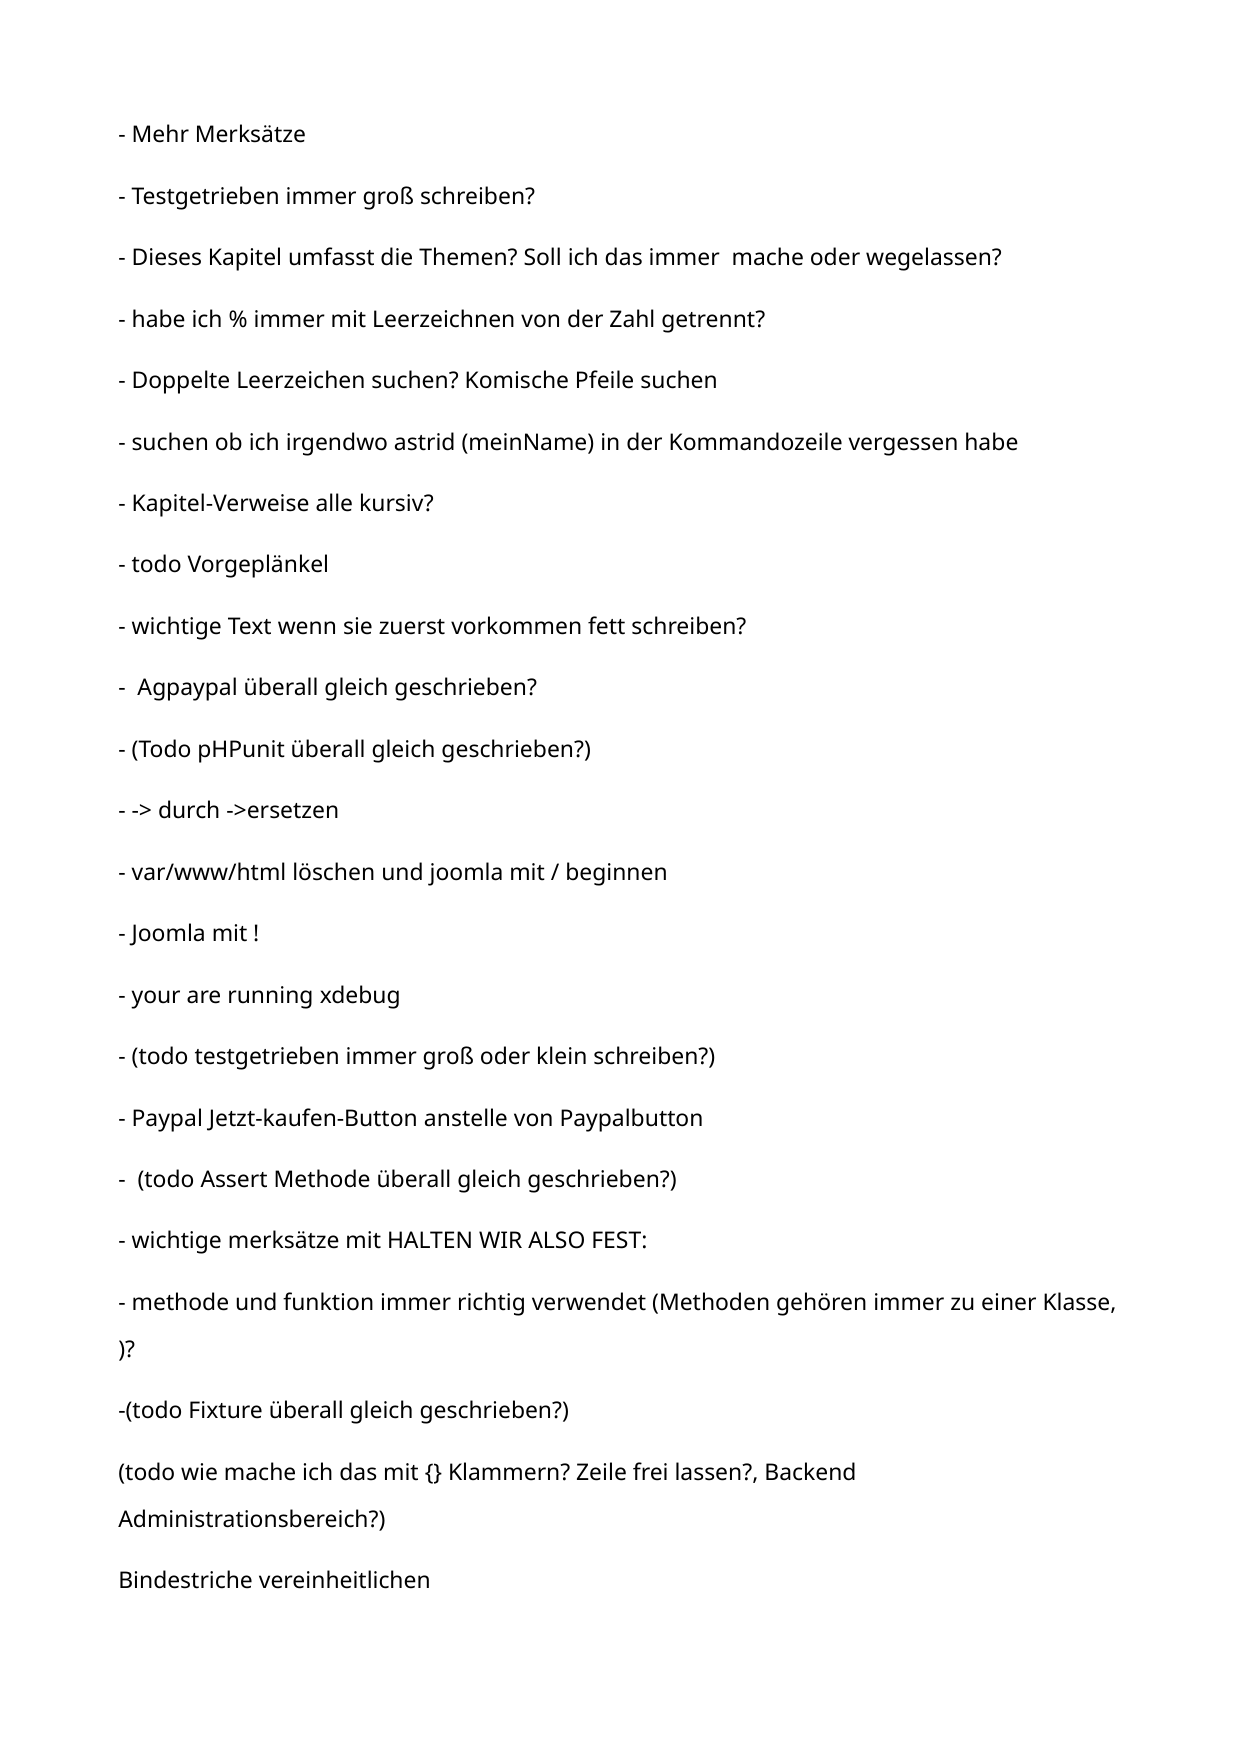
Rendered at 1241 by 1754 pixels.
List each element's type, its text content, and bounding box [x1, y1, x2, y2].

text - Testgetrieben immer groß schreiben? [118, 179, 1122, 211]
text - (todo Assert Methode überall gleich geschrieben?) [118, 1163, 1122, 1194]
text (todo wie mache ich das mit {} Klammern? Zeile frei lassen?, Backend Administrationsbereich?) [118, 1456, 1122, 1534]
text - Paypal Jetzt-kaufen-Button anstelle von Paypalbutton [118, 1101, 1122, 1133]
text - habe ich % immer mit Leerzeichnen von der Zahl getrennt? [118, 302, 1122, 334]
text - -> durch ->ersetzen [118, 794, 1122, 825]
text - (todo testgetrieben immer groß oder klein schreiben?) [118, 1040, 1122, 1071]
text - todo Vorgeplänkel [118, 548, 1122, 579]
text - suchen ob ich irgendwo astrid (meinName) in der Kommandozeile vergessen habe [118, 425, 1122, 457]
text - wichtige Text wenn sie zuerst vorkommen fett schreiben? [118, 610, 1122, 641]
text - Mehr Merksätze [118, 118, 1122, 149]
text - var/www/html löschen und joomla mit / beginnen [118, 856, 1122, 887]
text - Agpaypal überall gleich geschrieben? [118, 671, 1122, 702]
text - Joomla mit ! [118, 917, 1122, 948]
text - Dieses Kapitel umfasst die Themen? Soll ich das immer mache oder wegelassen? [118, 241, 1122, 272]
text - methode und funktion immer richtig verwendet (Methoden gehören immer zu einer Klasse, )? [118, 1286, 1122, 1364]
text - Doppelte Leerzeichen suchen? Komische Pfeile suchen [118, 364, 1122, 395]
text - wichtige merksätze mit HALTEN WIR ALSO FEST: [118, 1224, 1122, 1256]
text - Kapitel-Verweise alle kursiv? [118, 487, 1122, 518]
text - (Todo pHPunit überall gleich geschrieben?) [118, 733, 1122, 764]
text Bindestriche vereinheitlichen [118, 1564, 1122, 1595]
text - your are running xdebug [118, 978, 1122, 1010]
text -(todo Fixture überall gleich geschrieben?) [118, 1394, 1122, 1425]
